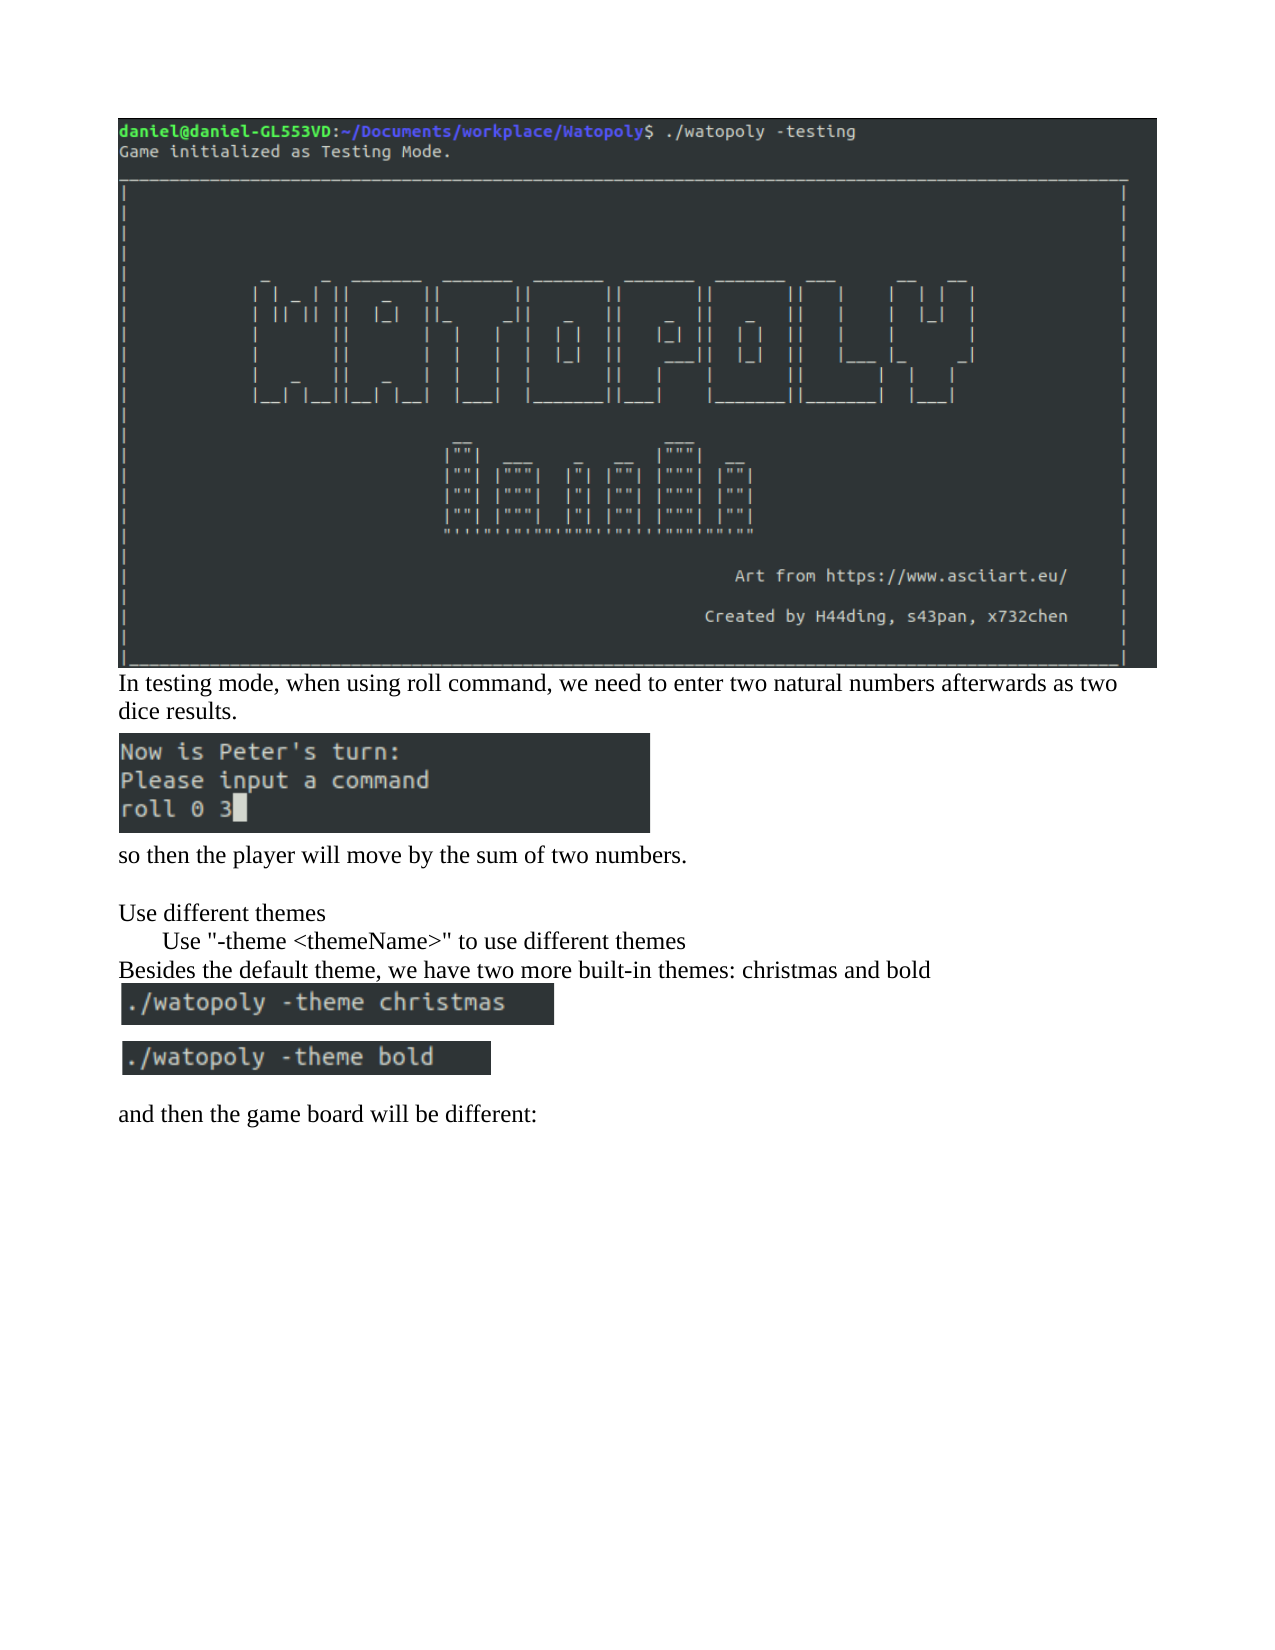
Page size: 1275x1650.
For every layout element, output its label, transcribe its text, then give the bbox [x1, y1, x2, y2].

text Besides the default theme, we have two more built-in themes: christmas and bold [118, 955, 1157, 984]
text and then the game board will be different: [118, 1099, 1157, 1128]
text In testing mode, when using roll command, we need to enter two natural numbers afterwards as two dice results. [118, 668, 1157, 725]
text Use different themes [118, 898, 1157, 926]
picture [119, 733, 651, 833]
picture [122, 1041, 491, 1075]
picture [121, 983, 555, 1025]
text so then the player will move by the sum of two numbers. [118, 840, 1157, 869]
text Use "-theme <themeName>" to use different themes [118, 926, 1157, 955]
picture [118, 118, 1157, 668]
